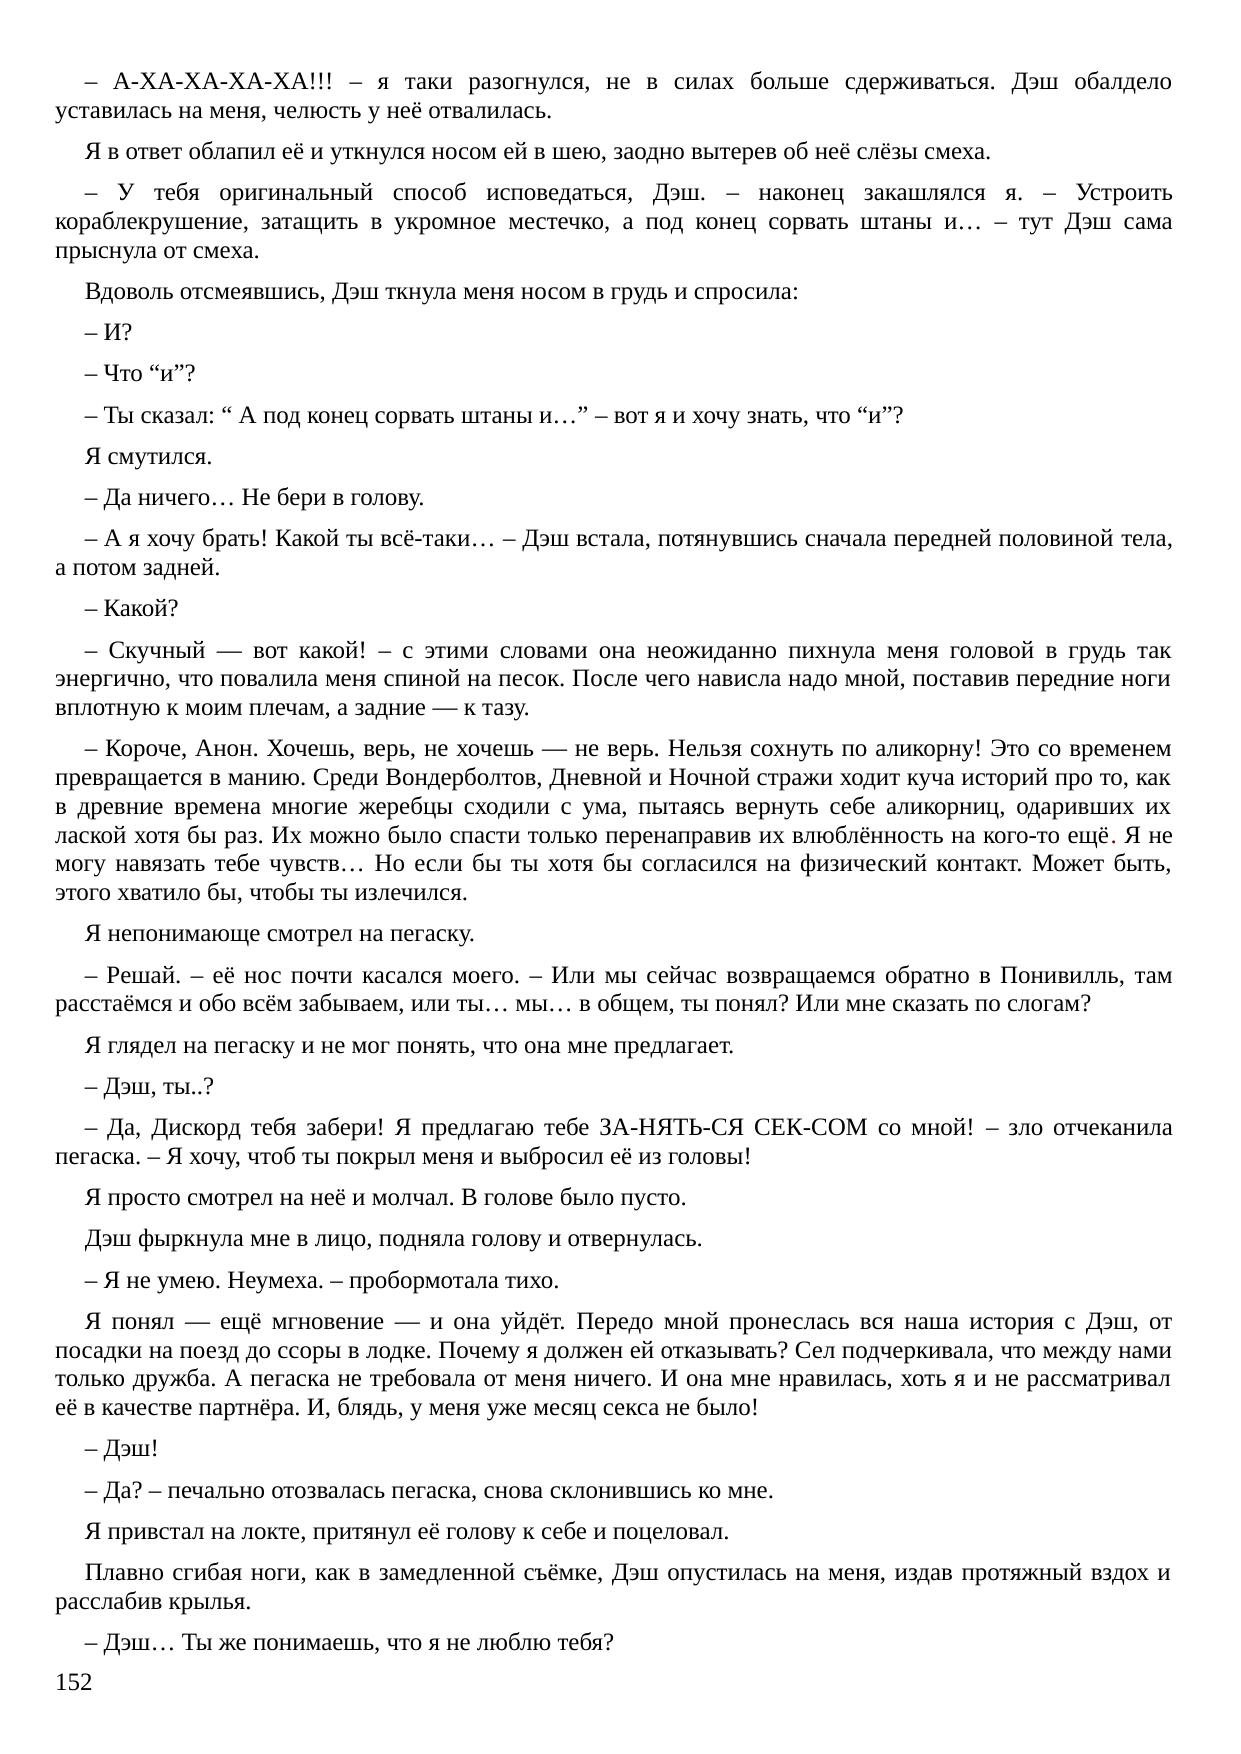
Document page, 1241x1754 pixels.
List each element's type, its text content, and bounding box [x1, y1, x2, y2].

text – Дэш… Ты же понимаешь, что я не люблю тебя? [55, 1627, 1173, 1656]
text – Да ничего… Не бери в голову. [55, 482, 1173, 511]
text Я непонимающе смотрел на пегаску. [55, 918, 1173, 947]
text – Ты сказал: “ А под конец сорвать штаны и…” – вот я и хочу знать, что “и”? [55, 400, 1173, 428]
text Я глядел на пегаску и не мог понять, что она мне предлагает. [55, 1030, 1173, 1058]
text – Да, Дискорд тебя забери! Я предлагаю тебе ЗА-НЯТЬ-СЯ СЕК-СОМ со мной! – зло отчеканила пегаска. – Я хочу, чтоб ты покрыл меня и выбросил её из головы! [55, 1112, 1173, 1170]
text – Дэш, ты..? [55, 1071, 1173, 1100]
text Я просто смотрел на неё и молчал. В голове было пусто. [55, 1182, 1173, 1211]
text Я привстал на локте, притянул её голову к себе и поцеловал. [55, 1516, 1173, 1545]
text – Скучный — вот какой! – с этими словами она неожиданно пихнула меня головой в грудь так энергично, что повалила меня спиной на песок. После чего нависла надо мной, поставив передние ноги вплотную к моим плечам, а задние — к тазу. [55, 635, 1173, 721]
text – А я хочу брать! Какой ты всё-таки… – Дэш встала, потянувшись сначала передней половиной тела, а потом задней. [55, 523, 1173, 581]
text – А-ХА-ХА-ХА-ХА!!! – я таки разогнулся, не в силах больше сдерживаться. Дэш обалдело уставилась на меня, челюсть у неё отвалилась. [55, 66, 1173, 123]
text – Дэш! [55, 1433, 1173, 1462]
text – Короче, Анон. Хочешь, верь, не хочешь — не верь. Нельзя сохнуть по аликорну! Это со временем превращается в манию. Среди Вондерболтов, Дневной и Ночной стражи ходит куча историй про то, как в древние времена многие жеребцы сходили с ума, пытаясь вернуть себе аликорниц, одаривших их лаской хотя бы раз. Их можно было спасти только перенаправив их влюблённость на кого-то ещё. Я не могу навязать тебе чувств… Но если бы ты хотя бы согласился на физический контакт. Может быть, этого хватило бы, чтобы ты излечился. [55, 733, 1173, 906]
text Вдоволь отсмеявшись, Дэш ткнула меня носом в грудь и спросила: [55, 276, 1173, 305]
text – Какой? [55, 593, 1173, 622]
text – Да? – печально отозвалась пегаска, снова склонившись ко мне. [55, 1475, 1173, 1503]
text Я понял — ещё мгновение — и она уйдёт. Передо мной пронеслась вся наша история с Дэш, от посадки на поезд до ссоры в лодке. Почему я должен ей отказывать? Сел подчеркивала, что между нами только дружба. А пегаска не требовала от меня ничего. И она мне нравилась, хоть я и не рассматривал её в качестве партнёра. И, блядь, у меня уже месяц секса не было! [55, 1306, 1173, 1421]
text Я в ответ облапил её и уткнулся носом ей в шею, заодно вытерев об неё слёзы смеха. [55, 136, 1173, 165]
text – Что “и”? [55, 358, 1173, 387]
text Плавно сгибая ноги, как в замедленной съёмке, Дэш опустилась на меня, издав протяжный вздох и расслабив крылья. [55, 1557, 1173, 1615]
text – У тебя оригинальный способ исповедаться, Дэш. – наконец закашлялся я. – Устроить кораблекрушение, затащить в укромное местечко, а под конец сорвать штаны и… – тут Дэш сама прыснула от смеха. [55, 177, 1173, 263]
text Дэш фыркнула мне в лицо, подняла голову и отвернулась. [55, 1223, 1173, 1252]
text – Я не умею. Неумеха. – пробормотала тихо. [55, 1265, 1173, 1293]
text – Решай. – её нос почти касался моего. – Или мы сейчас возвращаемся обратно в Понивилль, там расстаёмся и обо всём забываем, или ты… мы… в общем, ты понял? Или мне сказать по слогам? [55, 960, 1173, 1017]
text – И? [55, 317, 1173, 346]
text Я смутился. [55, 441, 1173, 470]
